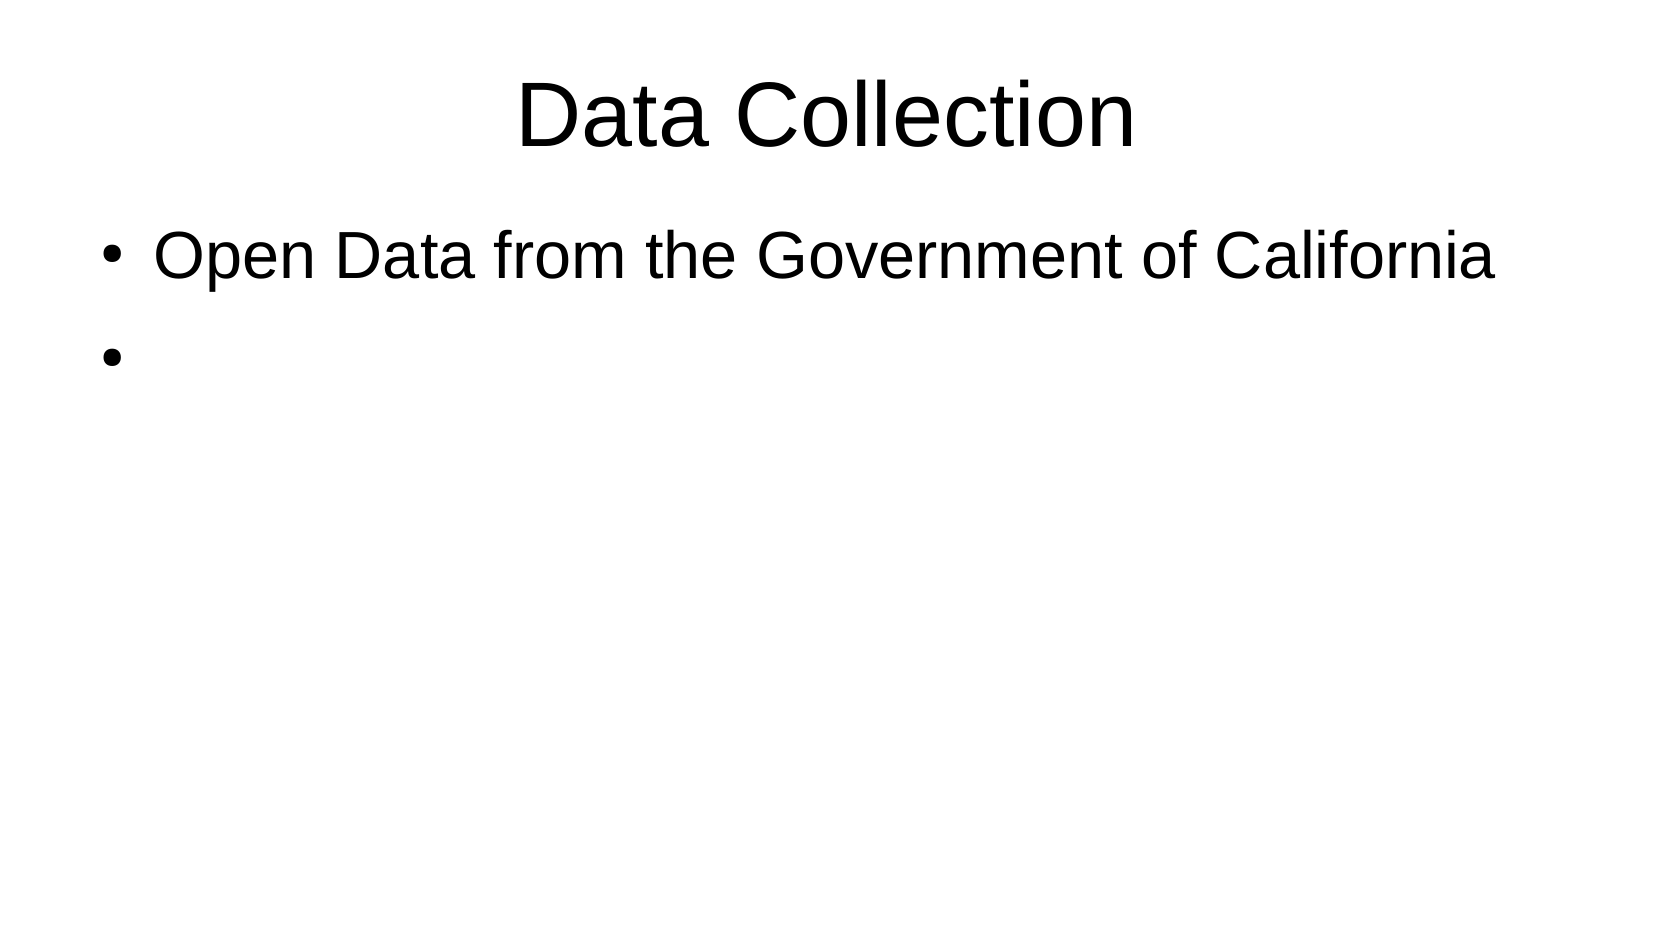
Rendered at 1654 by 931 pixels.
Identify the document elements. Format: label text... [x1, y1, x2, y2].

title Data Collection [82, 37, 1571, 193]
list Open Data from the Government of California [82, 217, 1571, 758]
